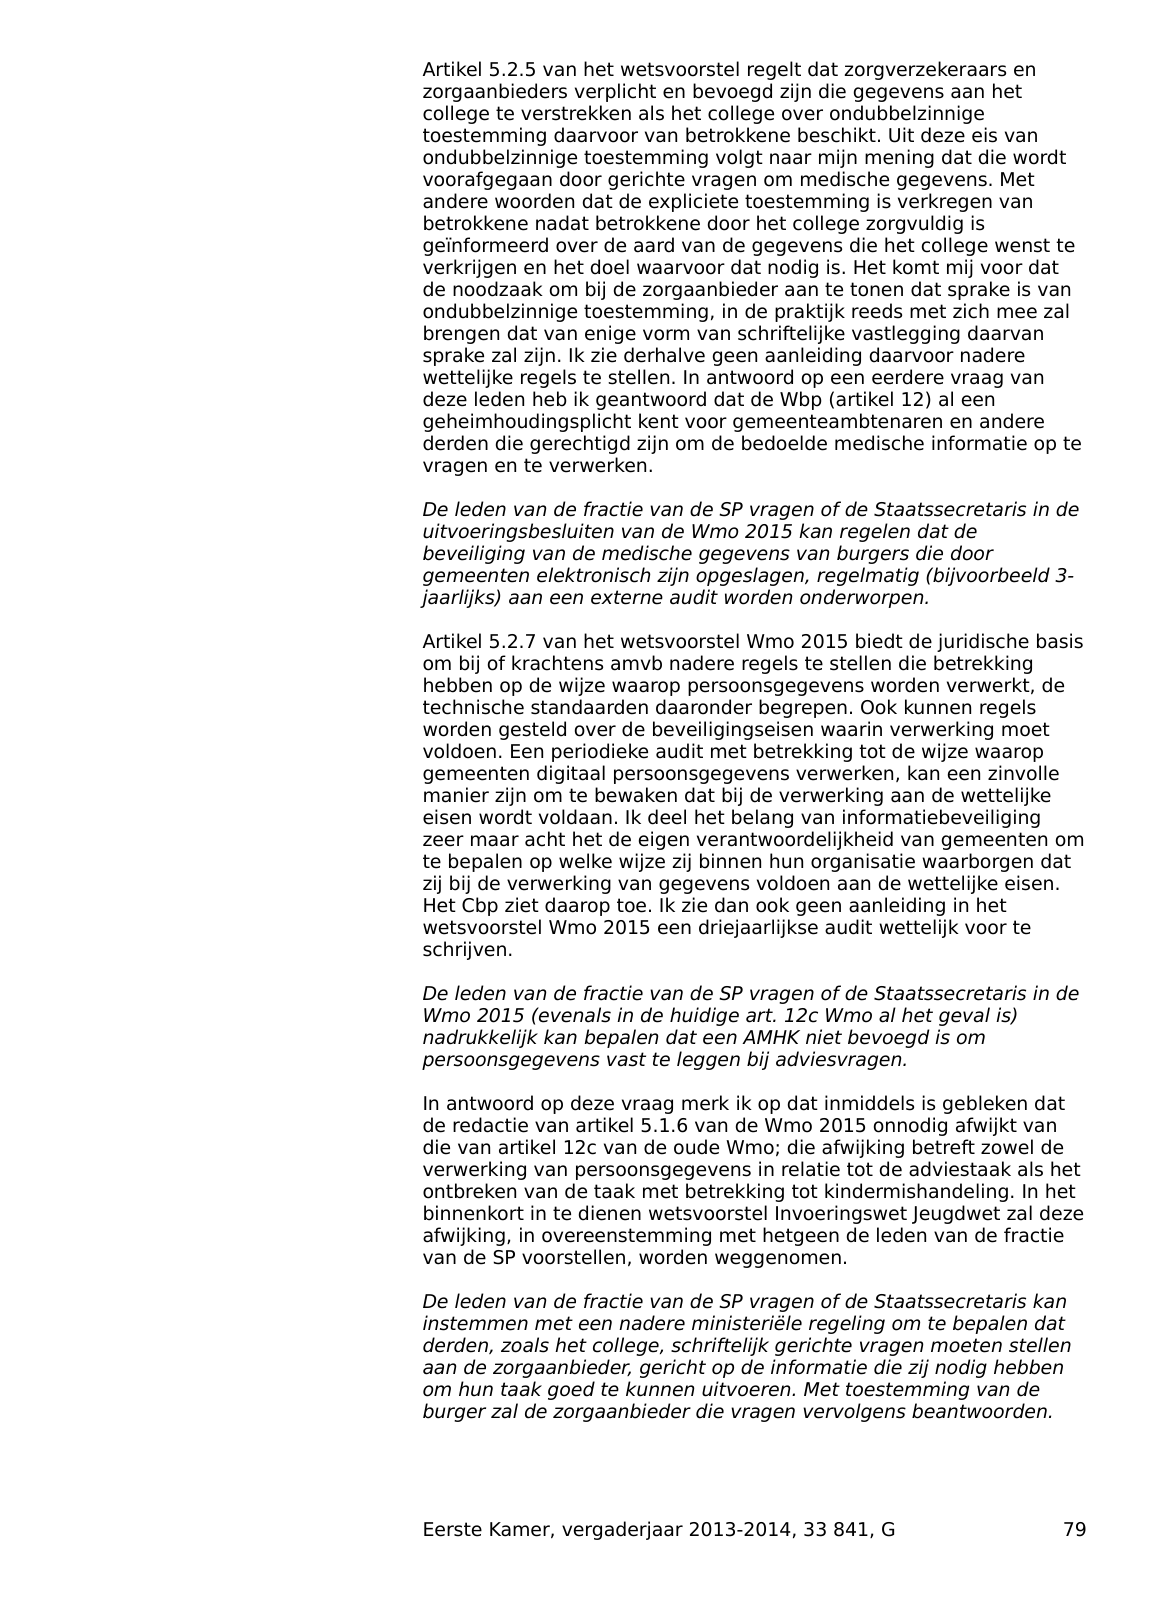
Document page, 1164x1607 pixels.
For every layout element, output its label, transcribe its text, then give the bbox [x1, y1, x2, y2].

text De leden van de fractie van de SP vragen of de Staatssecretaris in de uitvoeringsbesluiten van de Wmo 2015 kan regelen dat de beveiliging van de medische gegevens van burgers die door gemeenten elektronisch zijn opgeslagen, regelmatig (bijvoorbeeld 3-jaarlijks) aan een externe audit worden onderworpen. [422, 499, 1087, 609]
text Artikel 5.2.5 van het wetsvoorstel regelt dat zorgverzekeraars en zorgaanbieders verplicht en bevoegd zijn die gegevens aan het college te verstrekken als het college over ondubbelzinnige toestemming daarvoor van betrokkene beschikt. Uit deze eis van ondubbelzinnige toestemming volgt naar mijn mening dat die wordt voorafgegaan door gerichte vragen om medische gegevens. Met andere woorden dat de expliciete toestemming is verkregen van betrokkene nadat betrokkene door het college zorgvuldig is geïnformeerd over de aard van de gegevens die het college wenst te verkrijgen en het doel waarvoor dat nodig is. Het komt mij voor dat de noodzaak om bij de zorgaanbieder aan te tonen dat sprake is van ondubbelzinnige toestemming, in de praktijk reeds met zich mee zal brengen dat van enige vorm van schriftelijke vastlegging daarvan sprake zal zijn. Ik zie derhalve geen aanleiding daarvoor nadere wettelijke regels te stellen. In antwoord op een eerdere vraag van deze leden heb ik geantwoord dat de Wbp (artikel 12) al een geheimhoudingsplicht kent voor gemeenteambtenaren en andere derden die gerechtigd zijn om de bedoelde medische informatie op te vragen en te verwerken. [422, 59, 1087, 477]
text In antwoord op deze vraag merk ik op dat inmiddels is gebleken dat de redactie van artikel 5.1.6 van de Wmo 2015 onnodig afwijkt van die van artikel 12c van de oude Wmo; die afwijking betreft zowel de verwerking van persoonsgegevens in relatie tot de adviestaak als het ontbreken van de taak met betrekking tot kindermishandeling. In het binnenkort in te dienen wetsvoorstel Invoeringswet Jeugdwet zal deze afwijking, in overeenstemming met hetgeen de leden van de fractie van de SP voorstellen, worden weggenomen. [422, 1093, 1087, 1269]
text De leden van de fractie van de SP vragen of de Staatssecretaris in de Wmo 2015 (evenals in de huidige art. 12c Wmo al het geval is) nadrukkelijk kan bepalen dat een AMHK niet bevoegd is om persoonsgegevens vast te leggen bij adviesvragen. [422, 983, 1087, 1071]
text De leden van de fractie van de SP vragen of de Staatssecretaris kan instemmen met een nadere ministeriële regeling om te bepalen dat derden, zoals het college, schriftelijk gerichte vragen moeten stellen aan de zorgaanbieder, gericht op de informatie die zij nodig hebben om hun taak goed te kunnen uitvoeren. Met toestemming van de burger zal de zorgaanbieder die vragen vervolgens beantwoorden. [422, 1291, 1087, 1423]
text Artikel 5.2.7 van het wetsvoorstel Wmo 2015 biedt de juridische basis om bij of krachtens amvb nadere regels te stellen die betrekking hebben op de wijze waarop persoonsgegevens worden verwerkt, de technische standaarden daaronder begrepen. Ook kunnen regels worden gesteld over de beveiligingseisen waarin verwerking moet voldoen. Een periodieke audit met betrekking tot de wijze waarop gemeenten digitaal persoonsgegevens verwerken, kan een zinvolle manier zijn om te bewaken dat bij de verwerking aan de wettelijke eisen wordt voldaan. Ik deel het belang van informatiebeveiliging zeer maar acht het de eigen verantwoordelijkheid van gemeenten om te bepalen op welke wijze zij binnen hun organisatie waarborgen dat zij bij de verwerking van gegevens voldoen aan de wettelijke eisen. Het Cbp ziet daarop toe. Ik zie dan ook geen aanleiding in het wetsvoorstel Wmo 2015 een driejaarlijkse audit wettelijk voor te schrijven. [422, 631, 1087, 961]
